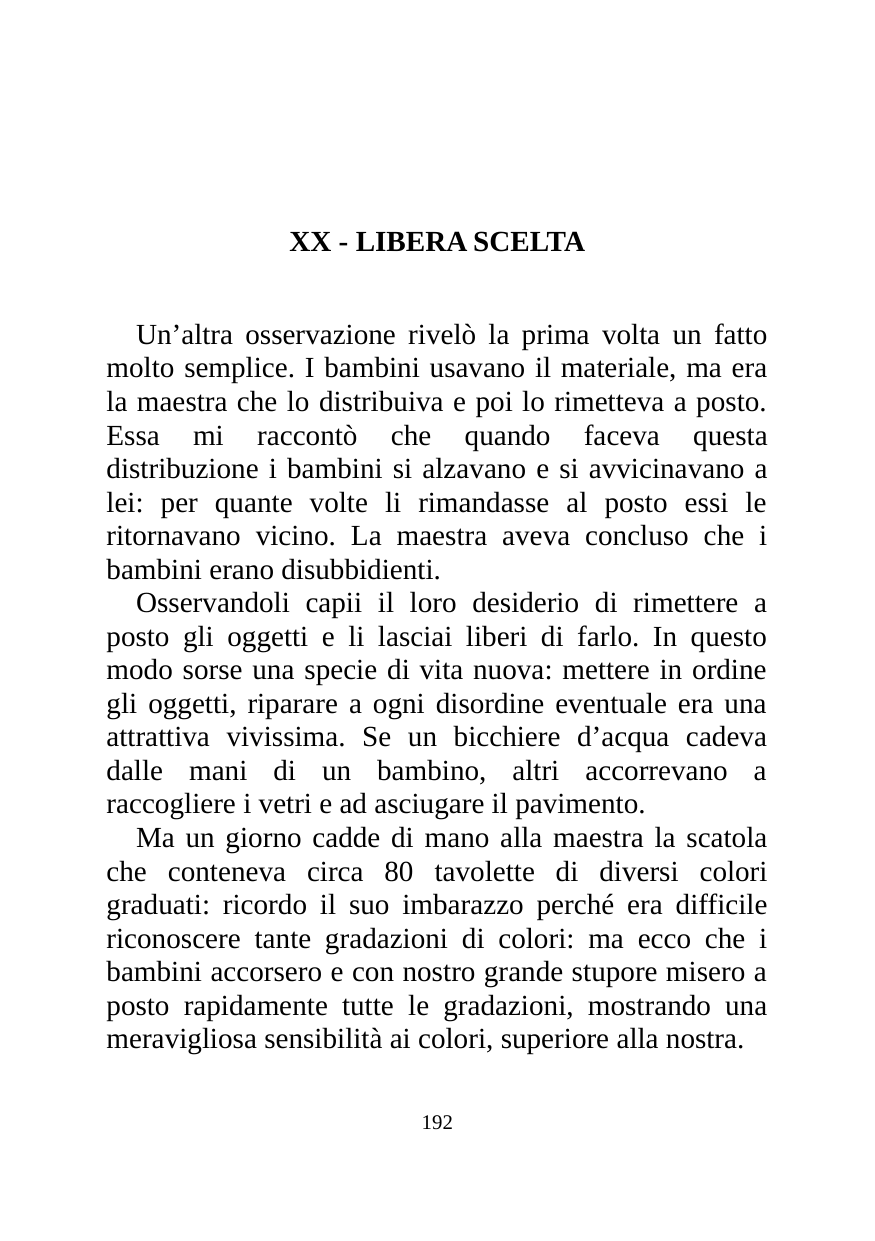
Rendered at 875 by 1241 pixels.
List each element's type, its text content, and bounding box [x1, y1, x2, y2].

text Osservandoli capii il loro desiderio di rimettere a posto gli oggetti e li lasciai liberi di farlo. In questo modo sorse una specie di vita nuova: mettere in ordine gli oggetti, riparare a ogni disordine eventuale era una attrattiva vivissima. Se un bicchiere d’acqua cadeva dalle mani di un bambino, altri accorrevano a raccogliere i vetri e ad asciugare il pavimento. [106, 585, 768, 820]
text Ma un giorno cadde di mano alla maestra la scatola che conteneva circa 80 tavolette di diversi colori graduati: ricordo il suo imbarazzo perché era difficile riconoscere tante gradazioni di colori: ma ecco che i bambini accorsero e con nostro grande stupore misero a posto rapidamente tutte le gradazioni, mostrando una meravigliosa sensibilità ai colori, superiore alla nostra. [106, 820, 768, 1055]
subtitle XX - LIBERA SCELTA [106, 224, 768, 258]
text Un’altra osservazione rivelò la prima volta un fatto molto semplice. I bambini usavano il materiale, ma era la maestra che lo distribuiva e poi lo rimetteva a posto. Essa mi raccontò che quando faceva questa distribuzione i bambini si alzavano e si avvicinavano a lei: per quante volte li rimandasse al posto essi le ritornavano vicino. La maestra aveva concluso che i bambini erano disubbidienti. [106, 317, 768, 585]
